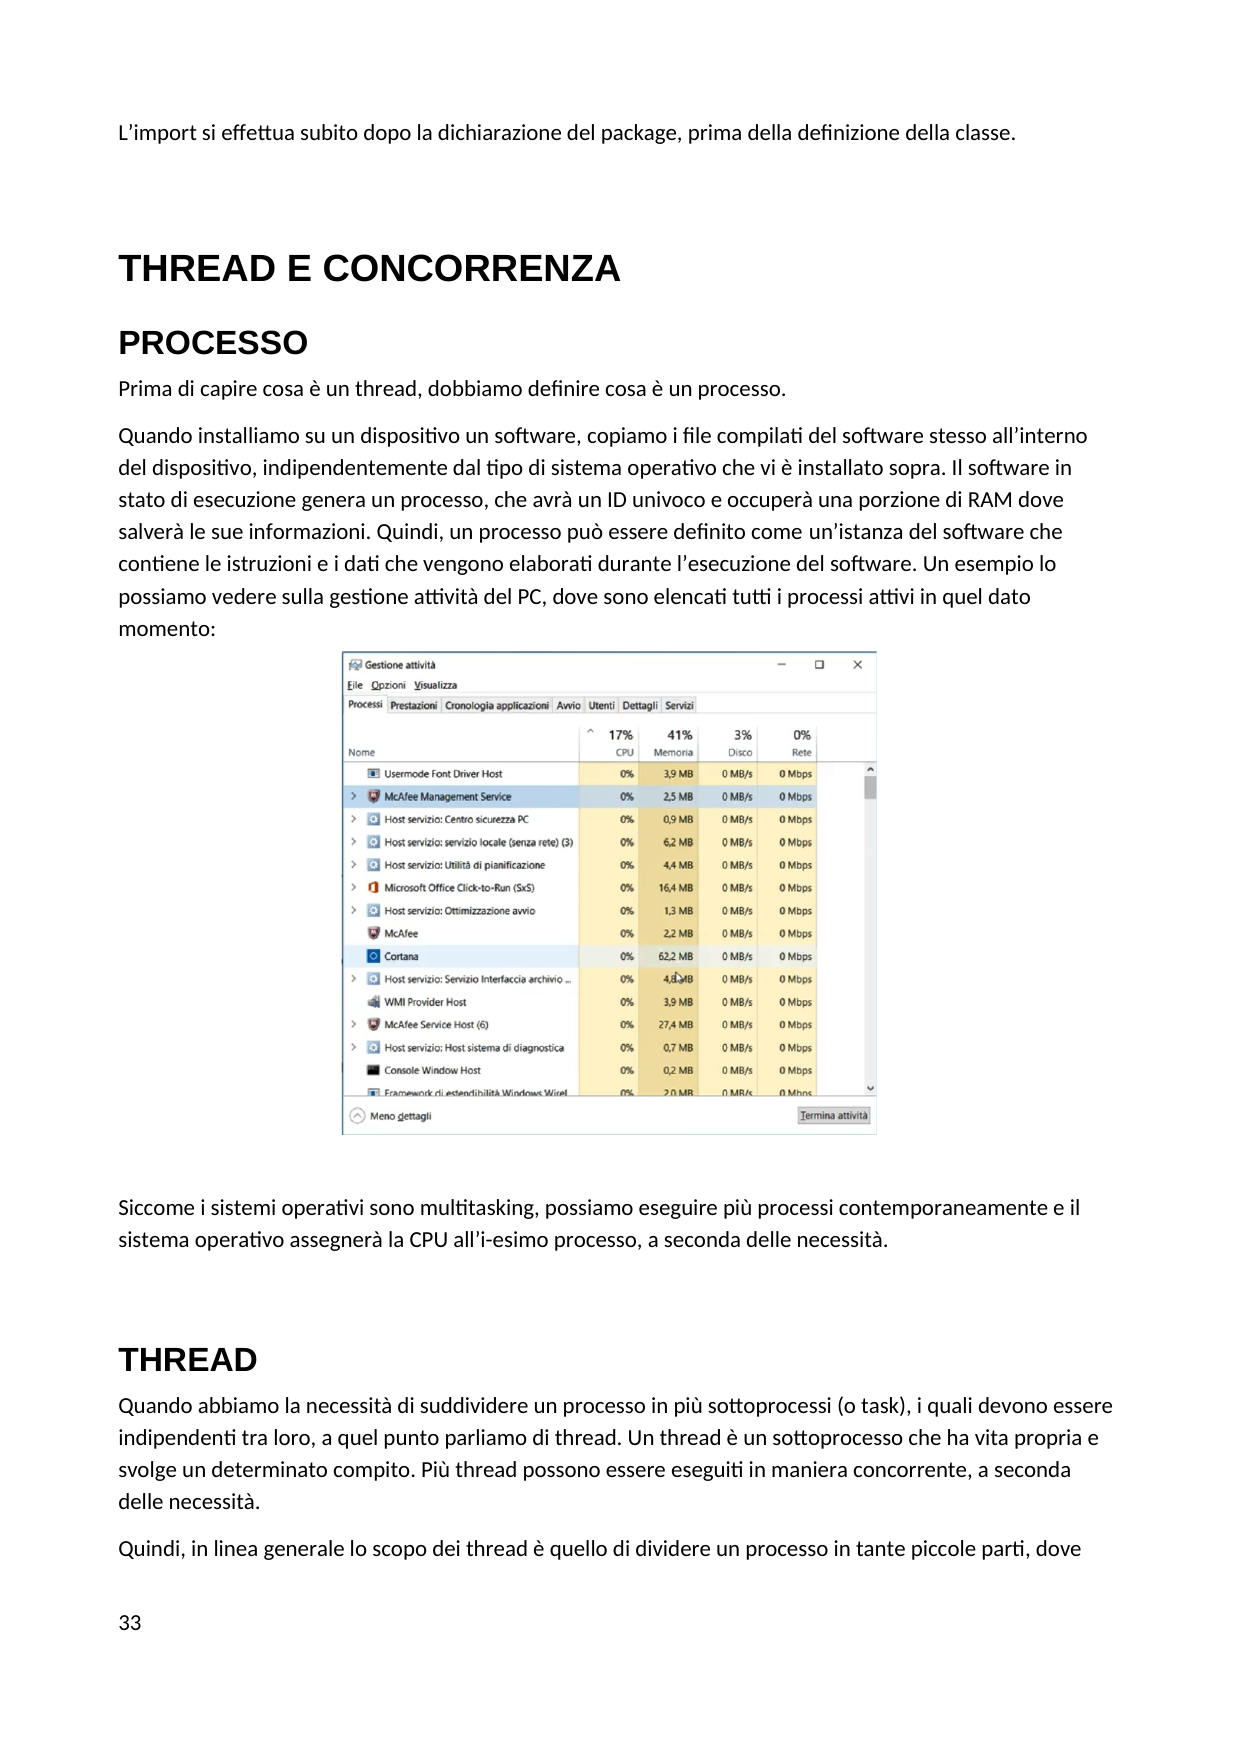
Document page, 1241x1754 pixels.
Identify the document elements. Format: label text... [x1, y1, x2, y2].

subtitle PROCESSO [118, 323, 1122, 362]
text Quindi, in linea generale lo scopo dei thread è quello di dividere un processo in tante piccole parti, dove [118, 1534, 1122, 1562]
text Quando abbiamo la necessità di suddividere un processo in più sottoprocessi (o task), i quali devono essere indipendenti tra loro, a quel punto parliamo di thread. Un thread è un sottoprocesso che ha vita propria e svolge un determinato compito. Più thread possono essere eseguiti in maniera concorrente, a seconda delle necessità. [118, 1391, 1122, 1515]
text Quando installiamo su un dispositivo un software, copiamo i file compilati del software stesso all’interno del dispositivo, indipendentemente dal tipo di sistema operativo che vi è installato sopra. Il software in stato di esecuzione genera un processo, che avrà un ID univoco e occuperà una porzione di RAM dove salverà le sue informazioni. Quindi, un processo può essere definito come un’istanza del software che contiene le istruzioni e i dati che vengono elaborati durante l’esecuzione del software. Un esempio lo possiamo vedere sulla gestione attività del PC, dove sono elencati tutti i processi attivi in quel dato momento: [118, 421, 1122, 642]
text L’import si effettua subito dopo la dichiarazione del package, prima della definizione della classe. [118, 118, 1122, 146]
picture [341, 651, 877, 1135]
subtitle THREAD E CONCORRENZA [118, 246, 1122, 289]
subtitle THREAD [118, 1340, 1122, 1378]
text Prima di capire cosa è un thread, dobbiamo definire cosa è un processo. [118, 374, 1122, 402]
text Siccome i sistemi operativi sono multitasking, possiamo eseguire più processi contemporaneamente e il sistema operativo assegnerà la CPU all’i-esimo processo, a seconda delle necessità. [118, 1193, 1122, 1253]
